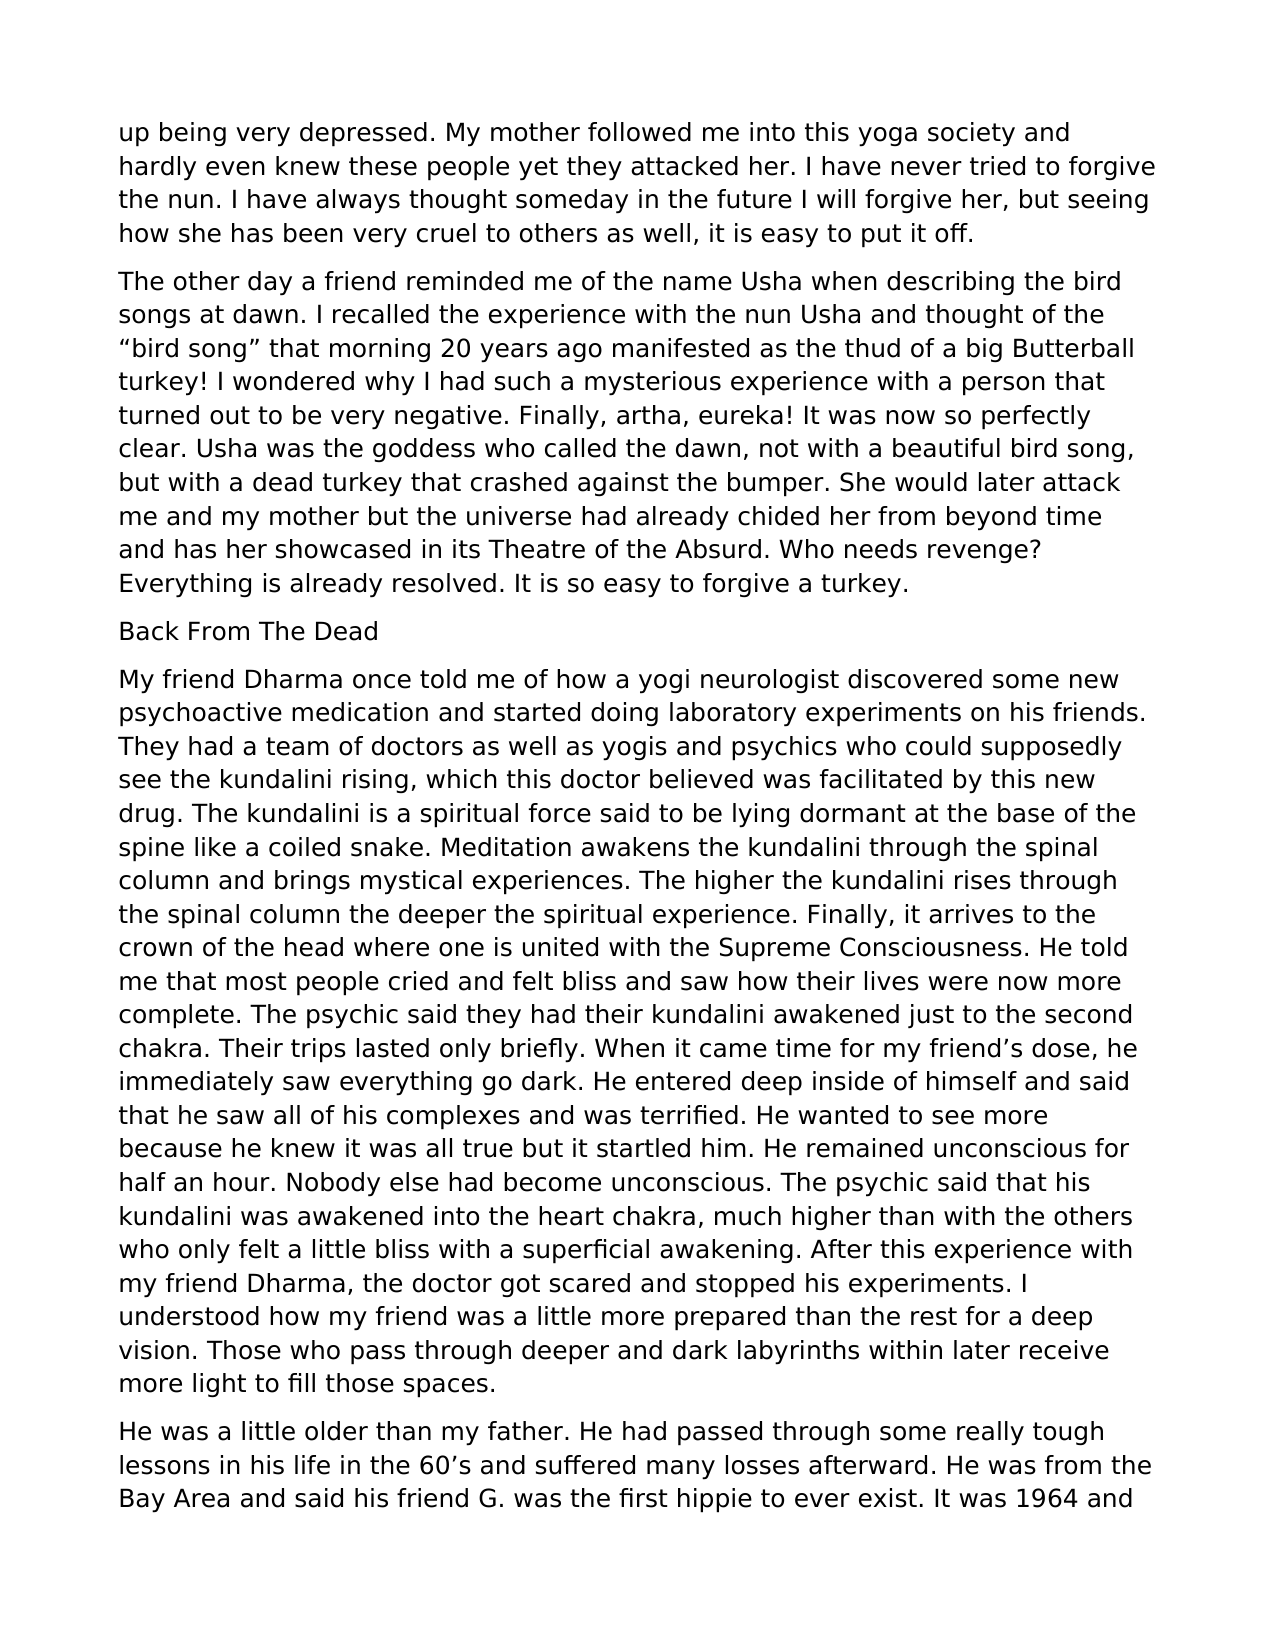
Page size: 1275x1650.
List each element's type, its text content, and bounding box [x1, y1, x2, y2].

text My friend Dharma once told me of how a yogi neurologist discovered some new psychoactive medication and started doing laboratory experiments on his friends. They had a team of doctors as well as yogis and psychics who could supposedly see the kundalini rising, which this doctor believed was facilitated by this new drug. The kundalini is a spiritual force said to be lying dormant at the base of the spine like a coiled snake. Meditation awakens the kundalini through the spinal column and brings mystical experiences. The higher the kundalini rises through the spinal column the deeper the spiritual experience. Finally, it arrives to the crown of the head where one is united with the Supreme Consciousness. He told me that most people cried and felt bliss and saw how their lives were now more complete. The psychic said they had their kundalini awakened just to the second chakra. Their trips lasted only briefly. When it came time for my friend’s dose, he immediately saw everything go dark. He entered deep inside of himself and said that he saw all of his complexes and was terrified. He wanted to see more because he knew it was all true but it startled him. He remained unconscious for half an hour. Nobody else had become unconscious. The psychic said that his kundalini was awakened into the heart chakra, much higher than with the others who only felt a little bliss with a superficial awakening. After this experience with my friend Dharma, the doctor got scared and stopped his experiments. I understood how my friend was a little more prepared than the rest for a deep vision. Those who pass through deeper and dark labyrinths within later receive more light to fill those spaces. [118, 665, 1157, 1398]
text He was a little older than my father. He had passed through some really tough lessons in his life in the 60’s and suffered many losses afterward. He was from the Bay Area and said his friend G. was the first hippie to ever exist. It was 1964 and [118, 1417, 1157, 1514]
text Back From The Dead [118, 617, 1157, 646]
text The other day a friend reminded me of the name Usha when describing the bird songs at dawn. I recalled the experience with the nun Usha and thought of the “bird song” that morning 20 years ago manifested as the thud of a big Butterball turkey! I wondered why I had such a mysterious experience with a person that turned out to be very negative. Finally, artha, eureka! It was now so perfectly clear. Usha was the goddess who called the dawn, not with a beautiful bird song, but with a dead turkey that crashed against the bumper. She would later attack me and my mother but the universe had already chided her from beyond time and has her showcased in its Theatre of the Absurd. Who needs revenge? Everything is already resolved. It is so easy to forgive a turkey. [118, 267, 1157, 598]
text up being very depressed. My mother followed me into this yoga society and hardly even knew these people yet they attacked her. I have never tried to forgive the nun. I have always thought someday in the future I will forgive her, but seeing how she has been very cruel to others as well, it is easy to put it off. [118, 118, 1157, 248]
